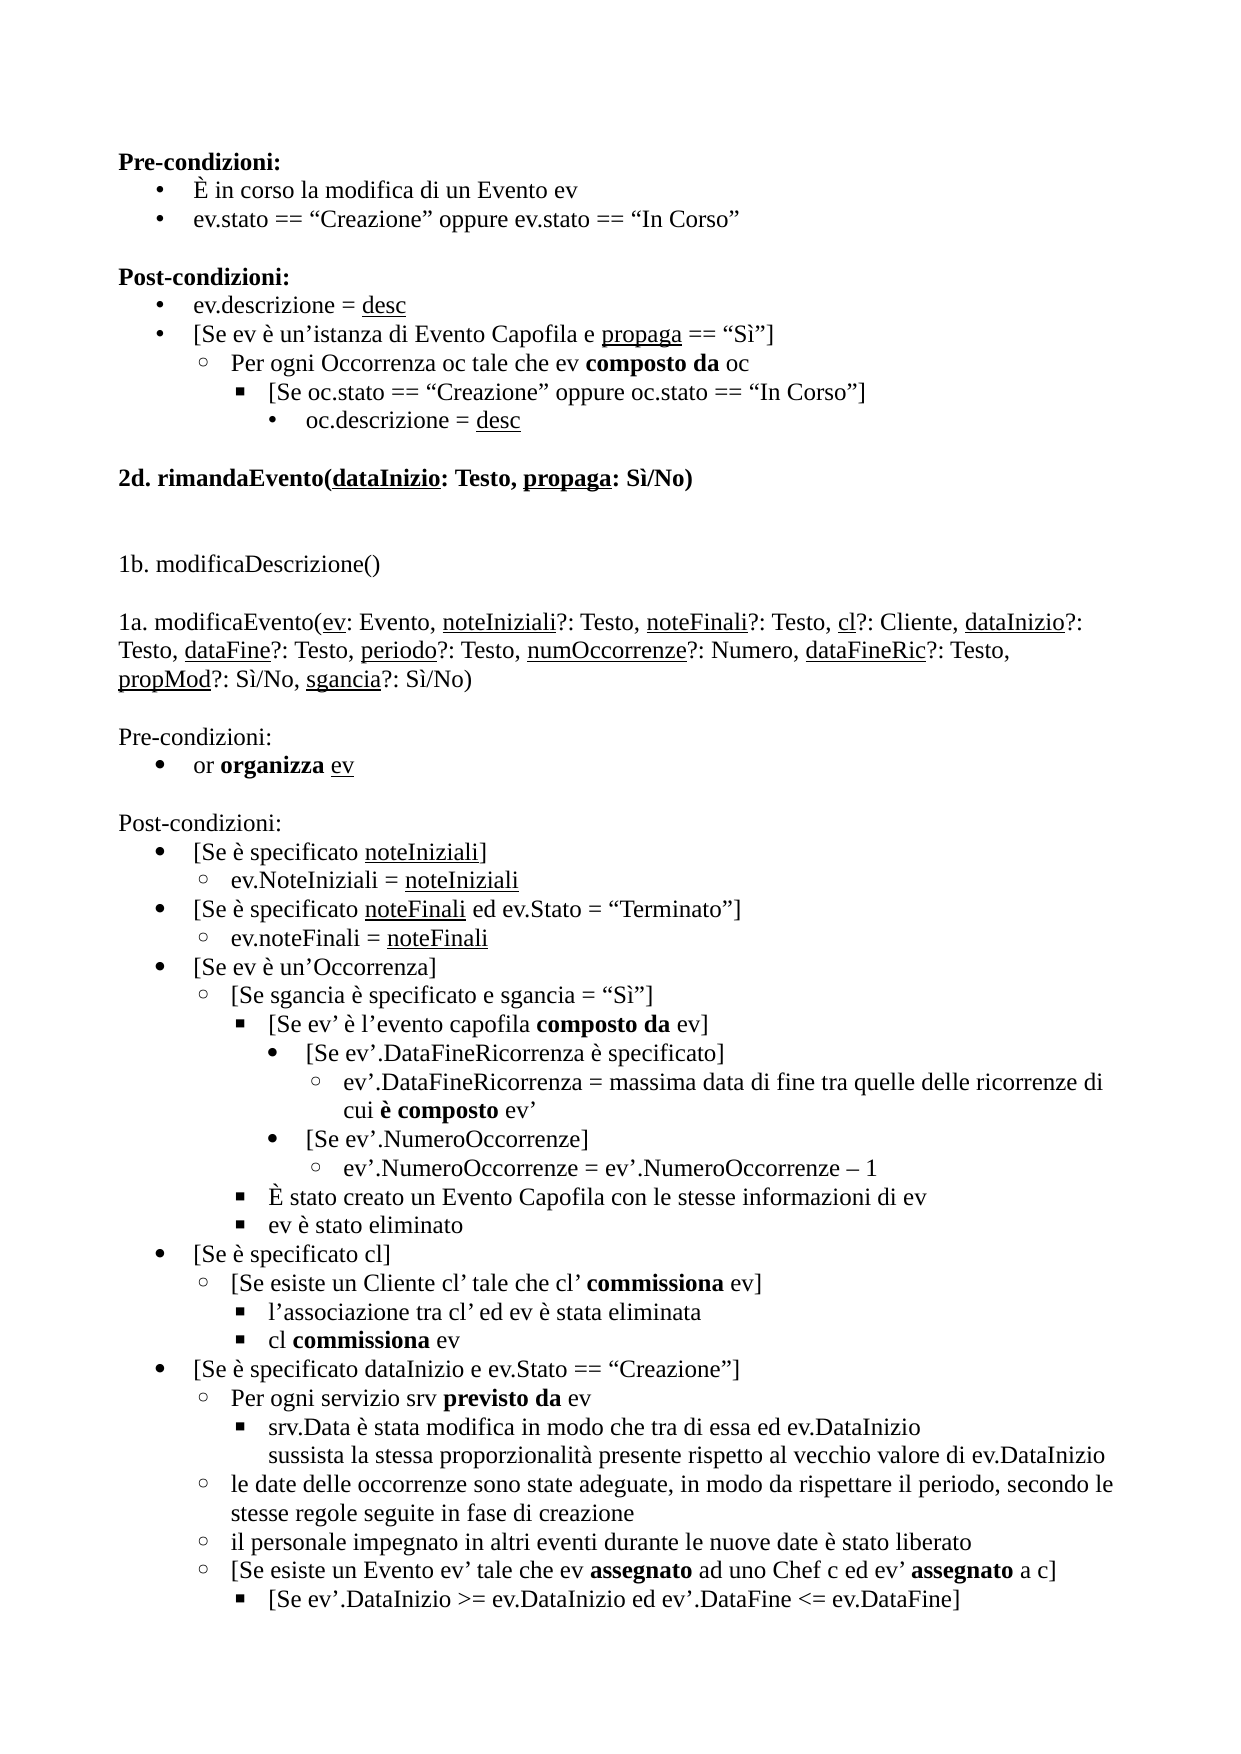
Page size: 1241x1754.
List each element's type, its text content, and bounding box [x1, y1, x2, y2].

list 1a. modificaEvento(ev: Evento, noteIniziali?: Testo, noteFinali?: Testo, cl?: Cliente, dataInizio?: Testo, dataFine?: Testo, periodo?: Testo, numOccorrenze?: Numero, dataFineRic?: Testo, propMod?: Sì/No, sgancia?: Sì/No) [118, 607, 1122, 693]
list Pre-condizioni: [118, 722, 1122, 751]
list ev.NoteIniziali = noteIniziali [193, 866, 1122, 894]
list [Se è specificato dataInizio e ev.Stato == “Creazione”] [156, 1354, 1122, 1383]
list [Se ev è un’istanza di Evento Capofila e propaga == “Sì”] [156, 319, 1122, 348]
list oc.descrizione = desc [268, 406, 1122, 434]
list [Se oc.stato == “Creazione” oppure oc.stato == “In Corso”] [231, 377, 1122, 406]
list È stato creato un Evento Capofila con le stesse informazioni di ev [231, 1182, 1122, 1211]
list Post-condizioni: [118, 808, 1122, 837]
list È in corso la modifica di un Evento ev [156, 176, 1122, 204]
list sussista la stessa proporzionalità presente rispetto al vecchio valore di ev.DataInizio [268, 1441, 1122, 1469]
list Per ogni servizio srv previsto da ev [193, 1383, 1122, 1412]
list [Se è specificato noteFinali ed ev.Stato = “Terminato”] [156, 894, 1122, 923]
list [Se sgancia è specificato e sgancia = “Sì”] [193, 981, 1122, 1009]
list [Se ev è un’Occorrenza] [156, 952, 1122, 981]
list [Se ev’ è l’evento capofila composto da ev] [231, 1009, 1122, 1038]
list [Se esiste un Evento ev’ tale che ev assegnato ad uno Chef c ed ev’ assegnato a c] [193, 1556, 1122, 1584]
list [Se è specificato noteIniziali] [156, 837, 1122, 866]
list srv.Data è stata modifica in modo che tra di essa ed ev.DataInizio [231, 1412, 1122, 1441]
list ev.noteFinali = noteFinali [193, 923, 1122, 952]
list ev.stato == “Creazione” oppure ev.stato == “In Corso” [156, 204, 1122, 233]
list [Se ev’.NumeroOccorrenze] [268, 1124, 1122, 1153]
list le date delle occorrenze sono state adeguate, in modo da rispettare il periodo, secondo le stesse regole seguite in fase di creazione [193, 1469, 1122, 1527]
text 1b. modificaDescrizione() [118, 549, 1122, 578]
list [Se è specificato cl] [156, 1239, 1122, 1268]
list ev.descrizione = desc [156, 291, 1122, 319]
list il personale impegnato in altri eventi durante le nuove date è stato liberato [193, 1527, 1122, 1556]
list l’associazione tra cl’ ed ev è stata eliminata [231, 1297, 1122, 1326]
list cl commissiona ev [231, 1326, 1122, 1354]
list Per ogni Occorrenza oc tale che ev composto da oc [193, 348, 1122, 377]
list [Se esiste un Cliente cl’ tale che cl’ commissiona ev] [193, 1268, 1122, 1297]
text Pre-condizioni: [118, 147, 1122, 176]
text 2d. rimandaEvento(dataInizio: Testo, propaga: Sì/No) [118, 463, 1122, 492]
list or organizza ev [156, 751, 1122, 779]
list ev’.NumeroOccorrenze = ev’.NumeroOccorrenze – 1 [306, 1153, 1122, 1182]
list [Se ev’.DataInizio >= ev.DataInizio ed ev’.DataFine <= ev.DataFine] [231, 1584, 1122, 1613]
list [Se ev’.DataFineRicorrenza è specificato] [268, 1038, 1122, 1067]
list ev’.DataFineRicorrenza = massima data di fine tra quelle delle ricorrenze di cui è composto ev’ [306, 1067, 1122, 1124]
list ev è stato eliminato [231, 1211, 1122, 1239]
text Post-condizioni: [118, 262, 1122, 291]
